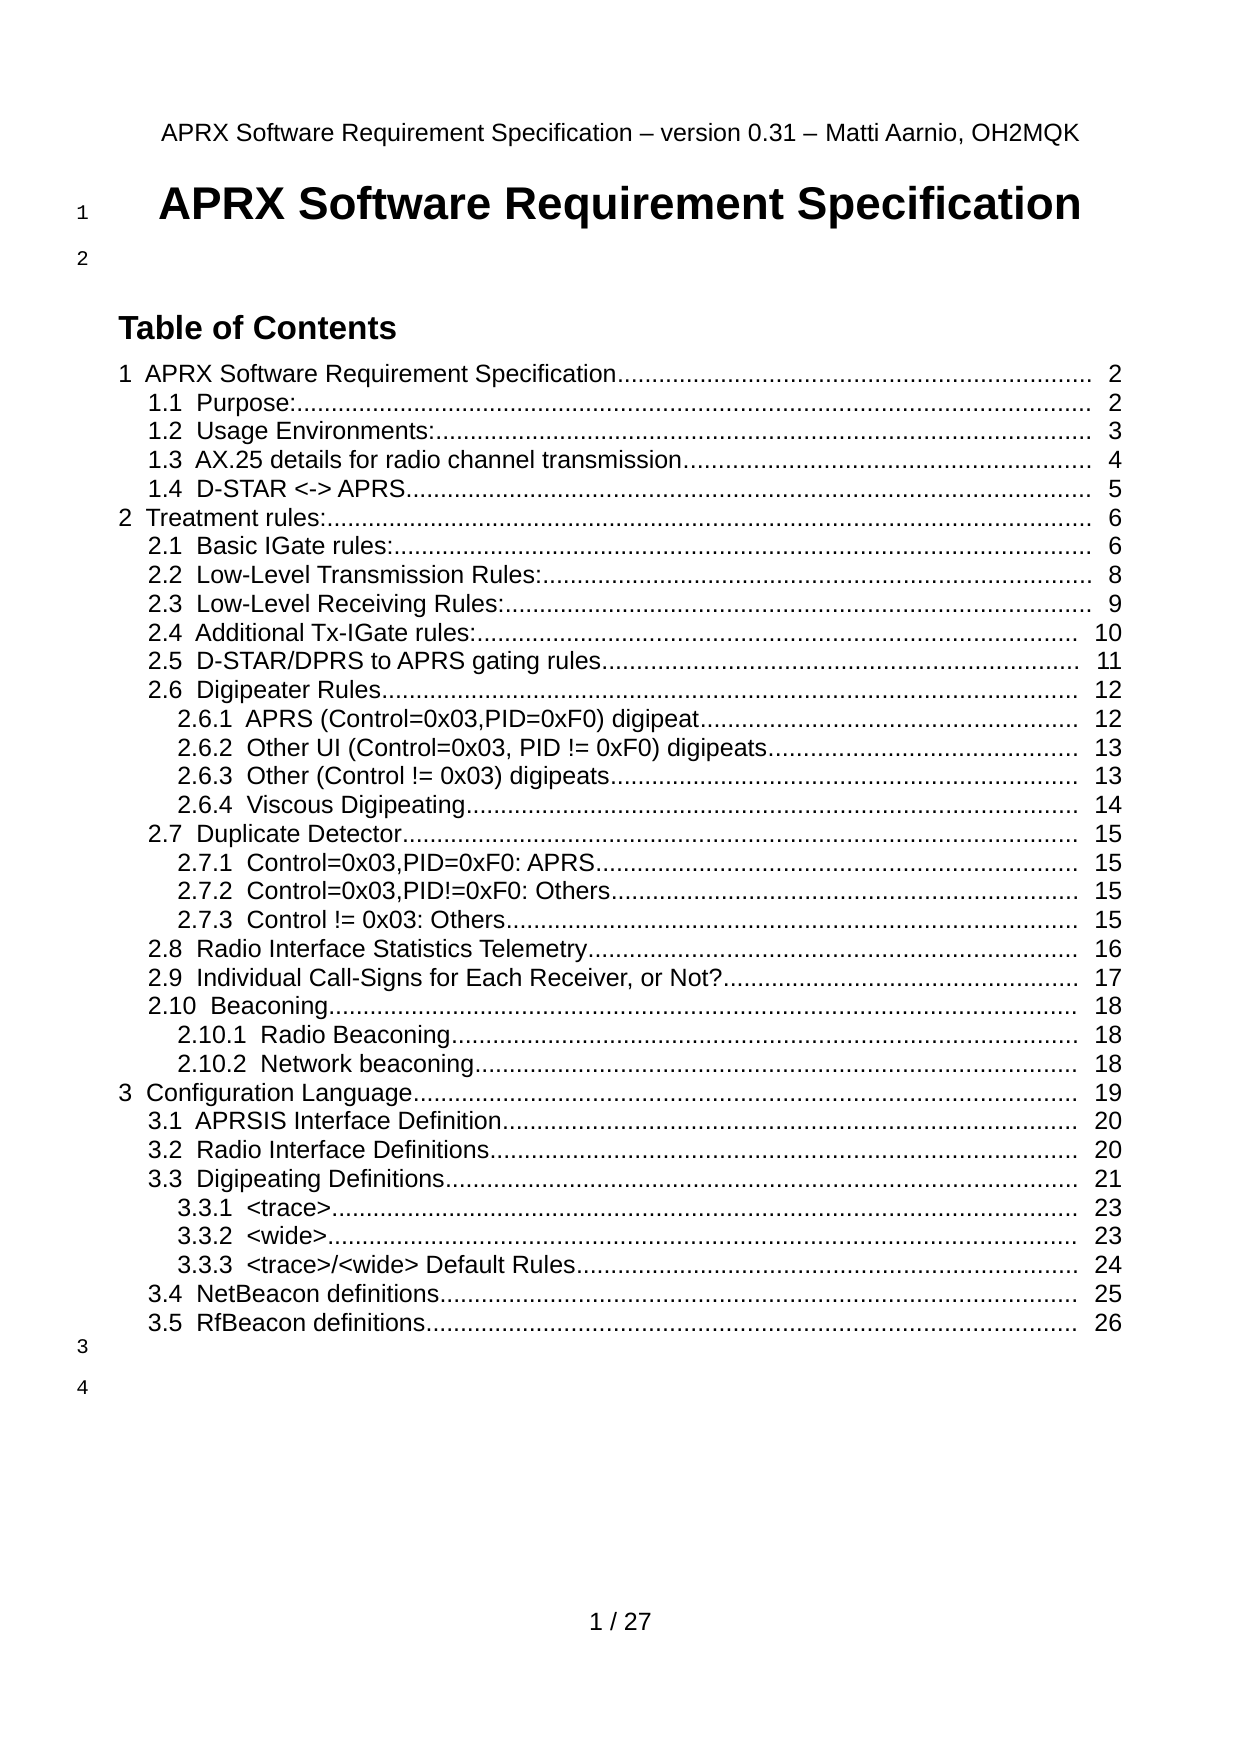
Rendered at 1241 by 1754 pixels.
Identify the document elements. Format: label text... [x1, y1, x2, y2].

subtitle Table of Contents [118, 308, 1122, 346]
text 2.7.2 Control=0x03,PID!=0xF0: Others 15 [177, 876, 1122, 905]
text 2.4 Additional Tx-IGate rules: 10 [148, 617, 1122, 646]
text 1.4 D-STAR <-> APRS 5 [148, 474, 1122, 502]
text 2.7.3 Control != 0x03: Others 15 [177, 905, 1122, 934]
text 3.3.2 <wide> 23 [177, 1221, 1122, 1250]
text APRX Software Requirement Specification [118, 176, 1122, 229]
text 2.3 Low-Level Receiving Rules: 9 [148, 589, 1122, 617]
text 2.10.1 Radio Beaconing 18 [177, 1020, 1122, 1049]
text 2.8 Radio Interface Statistics Telemetry 16 [148, 934, 1122, 962]
text 3.4 NetBeacon definitions 25 [148, 1279, 1122, 1307]
text 2.1 Basic IGate rules: 6 [148, 531, 1122, 560]
text 2.9 Individual Call-Signs for Each Receiver, or Not? 17 [148, 962, 1122, 991]
text 1.3 AX.25 details for radio channel transmission 4 [148, 445, 1122, 474]
text 2.2 Low-Level Transmission Rules: 8 [148, 560, 1122, 589]
text 2.7.1 Control=0x03,PID=0xF0: APRS 15 [177, 847, 1122, 876]
text 2.7 Duplicate Detector 15 [148, 819, 1122, 847]
text 2.6.2 Other UI (Control=0x03, PID != 0xF0) digipeats 13 [177, 732, 1122, 761]
text 3.2 Radio Interface Definitions 20 [148, 1135, 1122, 1164]
text 3.1 APRSIS Interface Definition 20 [148, 1106, 1122, 1135]
text 3.5 RfBeacon definitions 26 [148, 1307, 1122, 1336]
text 2.6.1 APRS (Control=0x03,PID=0xF0) digipeat 12 [177, 704, 1122, 732]
text 3 Configuration Language 19 [118, 1077, 1122, 1106]
text 3.3 Digipeating Definitions 21 [148, 1164, 1122, 1192]
text 1.2 Usage Environments: 3 [148, 416, 1122, 445]
text 2.6.4 Viscous Digipeating 14 [177, 790, 1122, 819]
text 1.1 Purpose: 2 [148, 387, 1122, 416]
text 2 Treatment rules: 6 [118, 502, 1122, 531]
text 2.5 D-STAR/DPRS to APRS gating rules 11 [148, 646, 1122, 675]
text 2.6.3 Other (Control != 0x03) digipeats 13 [177, 761, 1122, 790]
text 3.3.1 <trace> 23 [177, 1192, 1122, 1221]
text 2.10.2 Network beaconing 18 [177, 1049, 1122, 1077]
text 1 APRX Software Requirement Specification 2 [118, 359, 1122, 387]
text 2.6 Digipeater Rules 12 [148, 675, 1122, 704]
text 2.10 Beaconing 18 [148, 991, 1122, 1020]
text 3.3.3 <trace>/<wide> Default Rules 24 [177, 1250, 1122, 1279]
